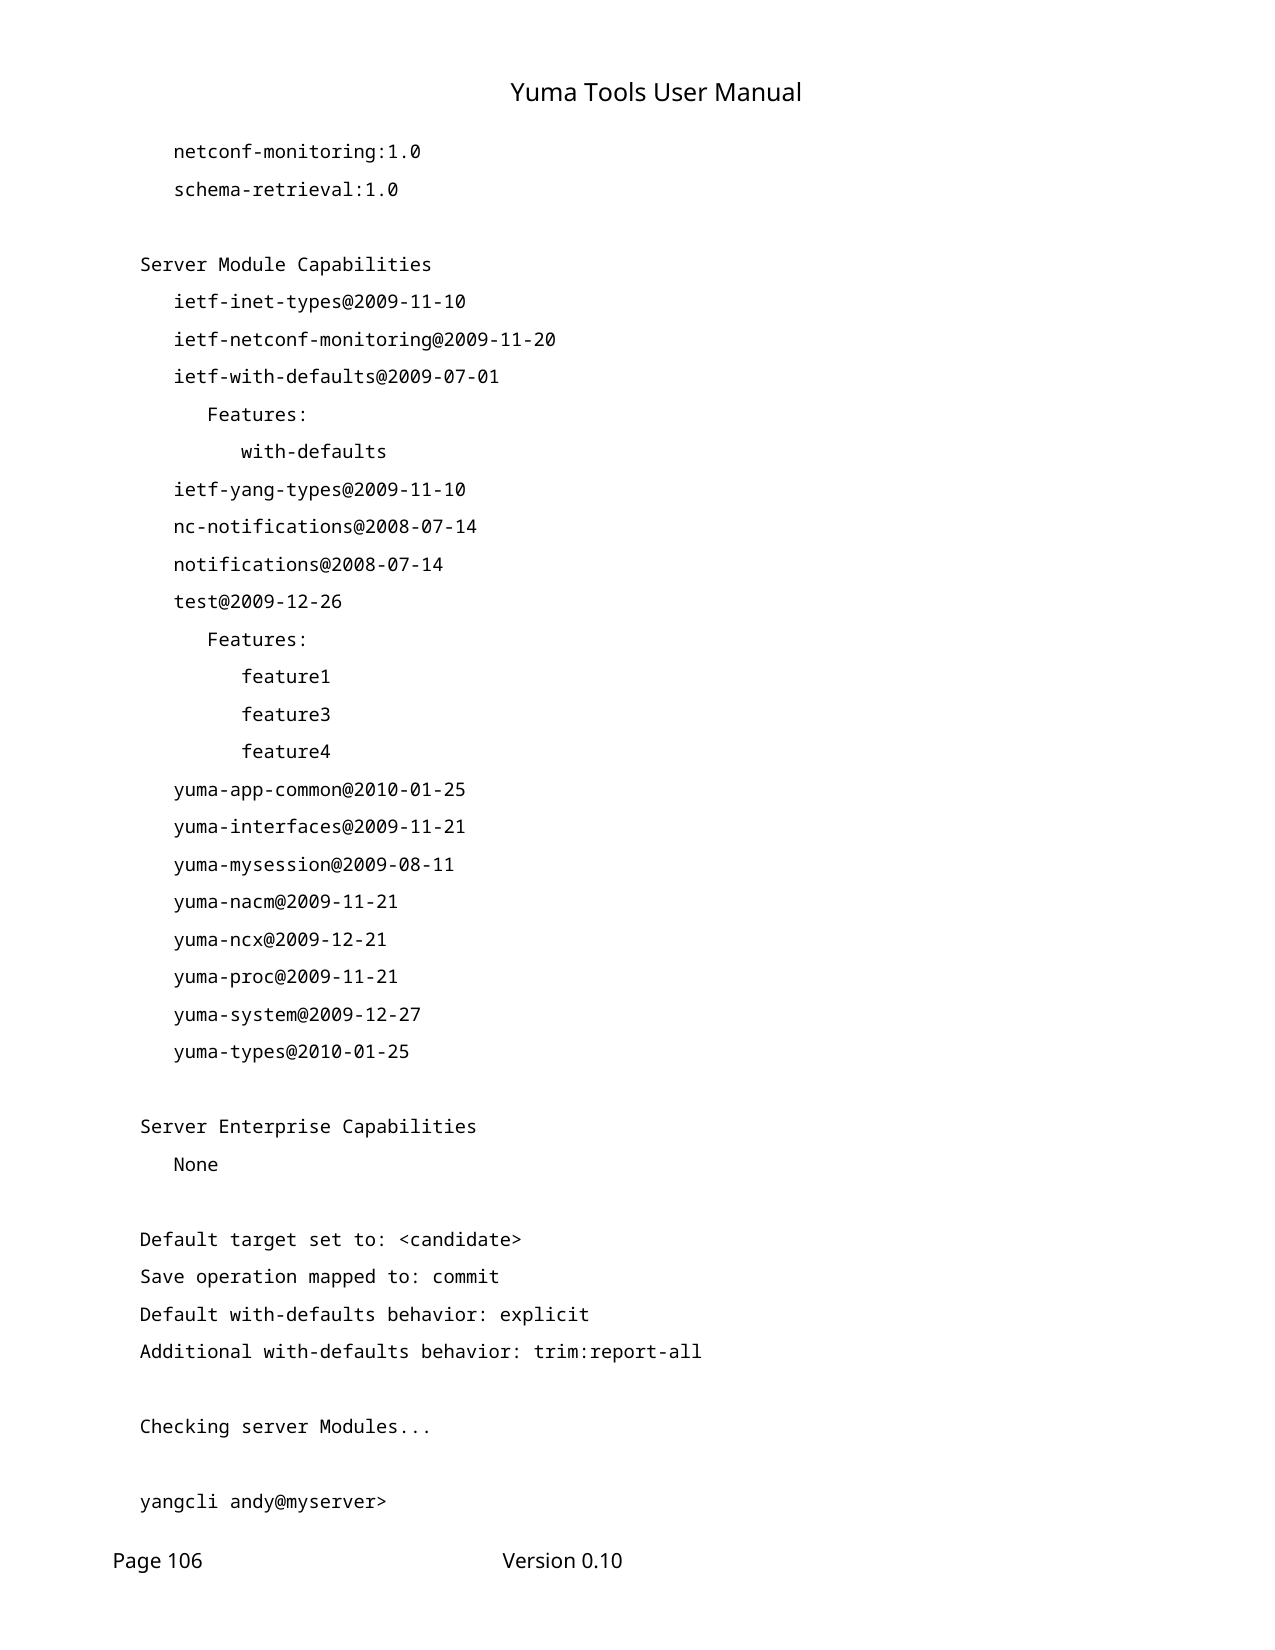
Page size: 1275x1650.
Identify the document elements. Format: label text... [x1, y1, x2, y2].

text notifications@2008-07-14 [139, 551, 1200, 577]
text Checking server Modules... [139, 1413, 1200, 1439]
text nc-notifications@2008-07-14 [139, 513, 1200, 539]
text yuma-ncx@2009-12-21 [139, 926, 1200, 952]
text netconf-monitoring:1.0 [139, 138, 1200, 164]
text yangcli andy@myserver> [139, 1488, 1200, 1514]
text Features: [139, 401, 1200, 427]
text ietf-netconf-monitoring@2009-11-20 [139, 326, 1200, 352]
text yuma-mysession@2009-08-11 [139, 851, 1200, 877]
text schema-retrieval:1.0 [139, 176, 1200, 202]
text yuma-system@2009-12-27 [139, 1001, 1200, 1027]
text ietf-inet-types@2009-11-10 [139, 288, 1200, 314]
text with-defaults [139, 438, 1200, 464]
text Default with-defaults behavior: explicit [139, 1301, 1200, 1327]
text Server Enterprise Capabilities [139, 1113, 1200, 1139]
text Server Module Capabilities [139, 251, 1200, 277]
text yuma-proc@2009-11-21 [139, 963, 1200, 989]
text yuma-types@2010-01-25 [139, 1038, 1200, 1064]
text test@2009-12-26 [139, 588, 1200, 614]
text yuma-interfaces@2009-11-21 [139, 813, 1200, 839]
text Features: [139, 626, 1200, 652]
text None [139, 1151, 1200, 1177]
text yuma-app-common@2010-01-25 [139, 776, 1200, 802]
text ietf-with-defaults@2009-07-01 [139, 363, 1200, 389]
text yuma-nacm@2009-11-21 [139, 888, 1200, 914]
text feature3 [139, 701, 1200, 727]
text feature1 [139, 663, 1200, 689]
text feature4 [139, 738, 1200, 764]
text Save operation mapped to: commit [139, 1263, 1200, 1289]
text Additional with-defaults behavior: trim:report-all [139, 1338, 1200, 1364]
text Default target set to: <candidate> [139, 1226, 1200, 1252]
text ietf-yang-types@2009-11-10 [139, 476, 1200, 502]
